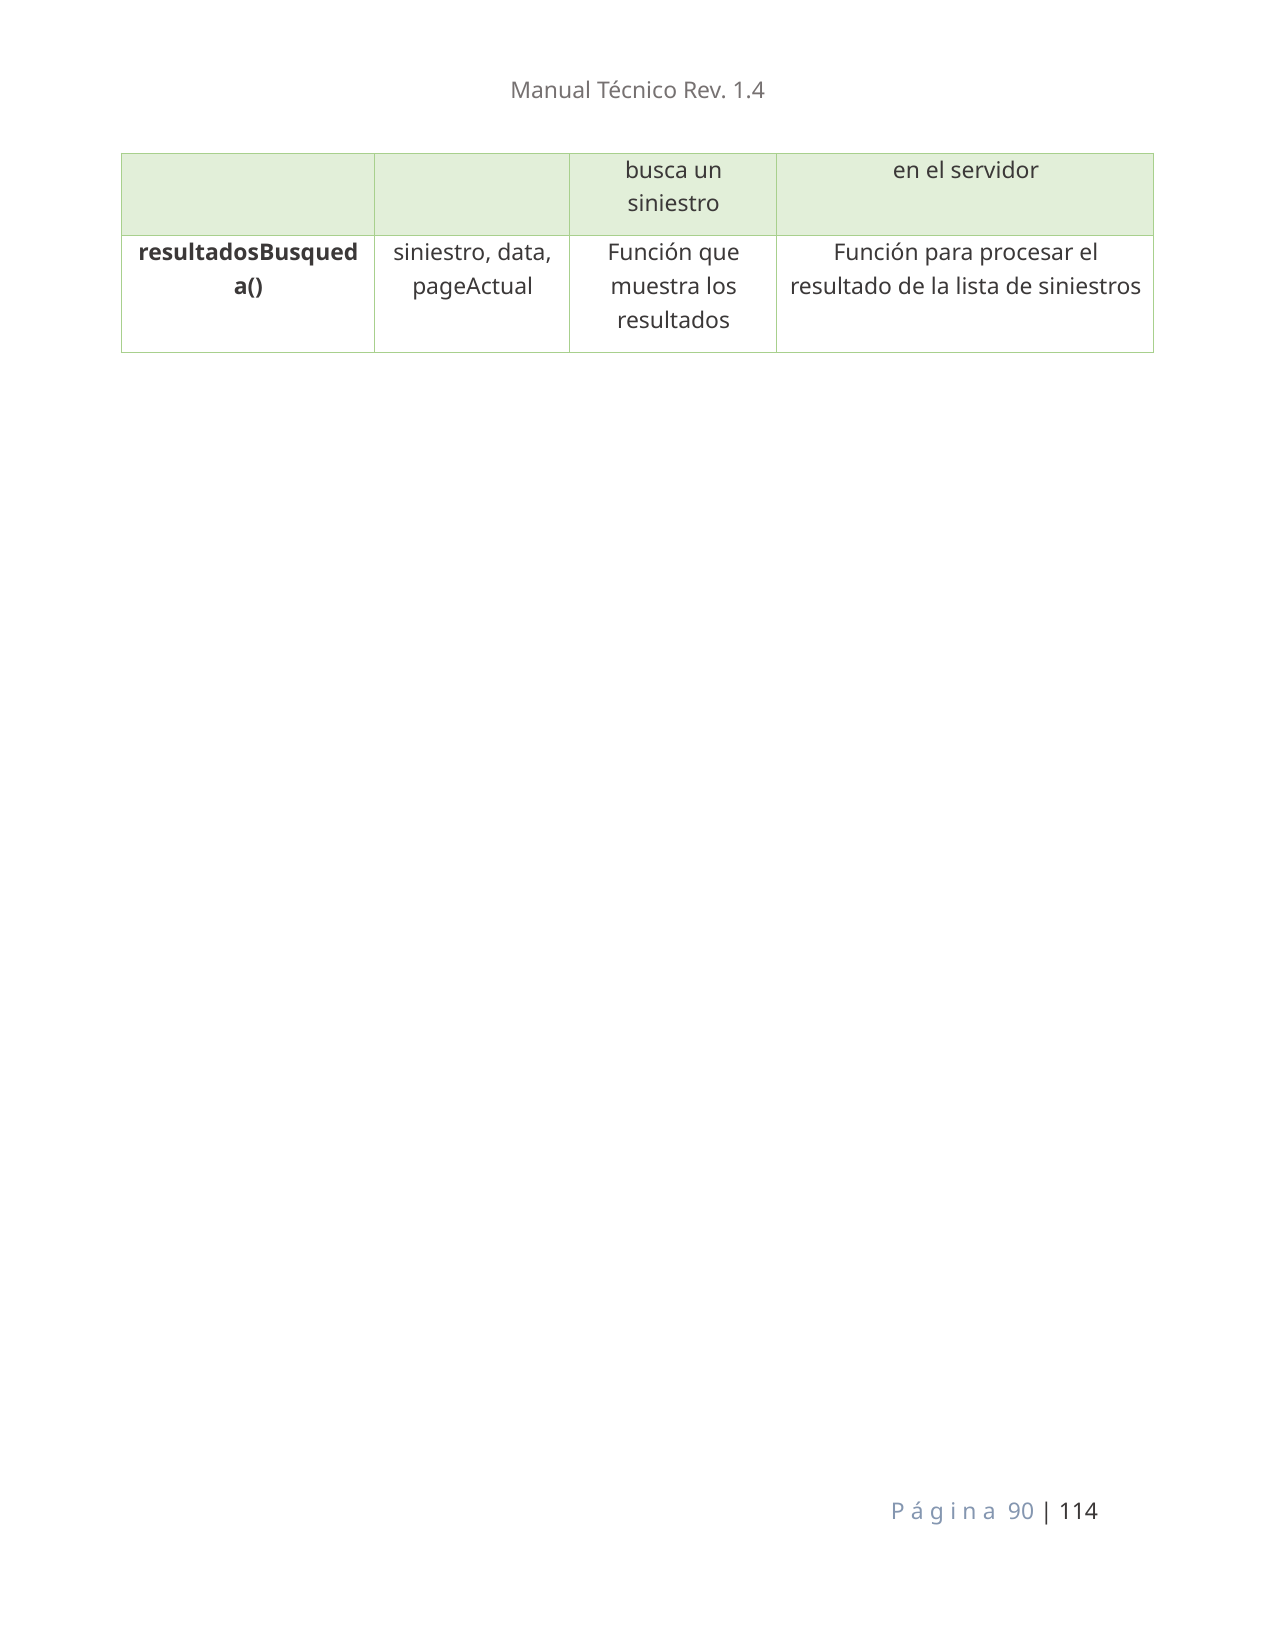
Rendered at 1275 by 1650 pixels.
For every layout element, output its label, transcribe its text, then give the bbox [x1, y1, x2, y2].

table_cell Función que muestra los resultados [570, 236, 776, 352]
table_cell resultadosBusqueda() [122, 236, 374, 352]
table_cell [375, 154, 569, 235]
table_cell en el servidor [777, 154, 1153, 235]
table_cell Función para procesar el resultado de la lista de siniestros [777, 236, 1153, 352]
table_cell [122, 154, 374, 235]
table_cell busca un siniestro [570, 154, 776, 235]
table_cell siniestro, data, pageActual [375, 236, 569, 352]
